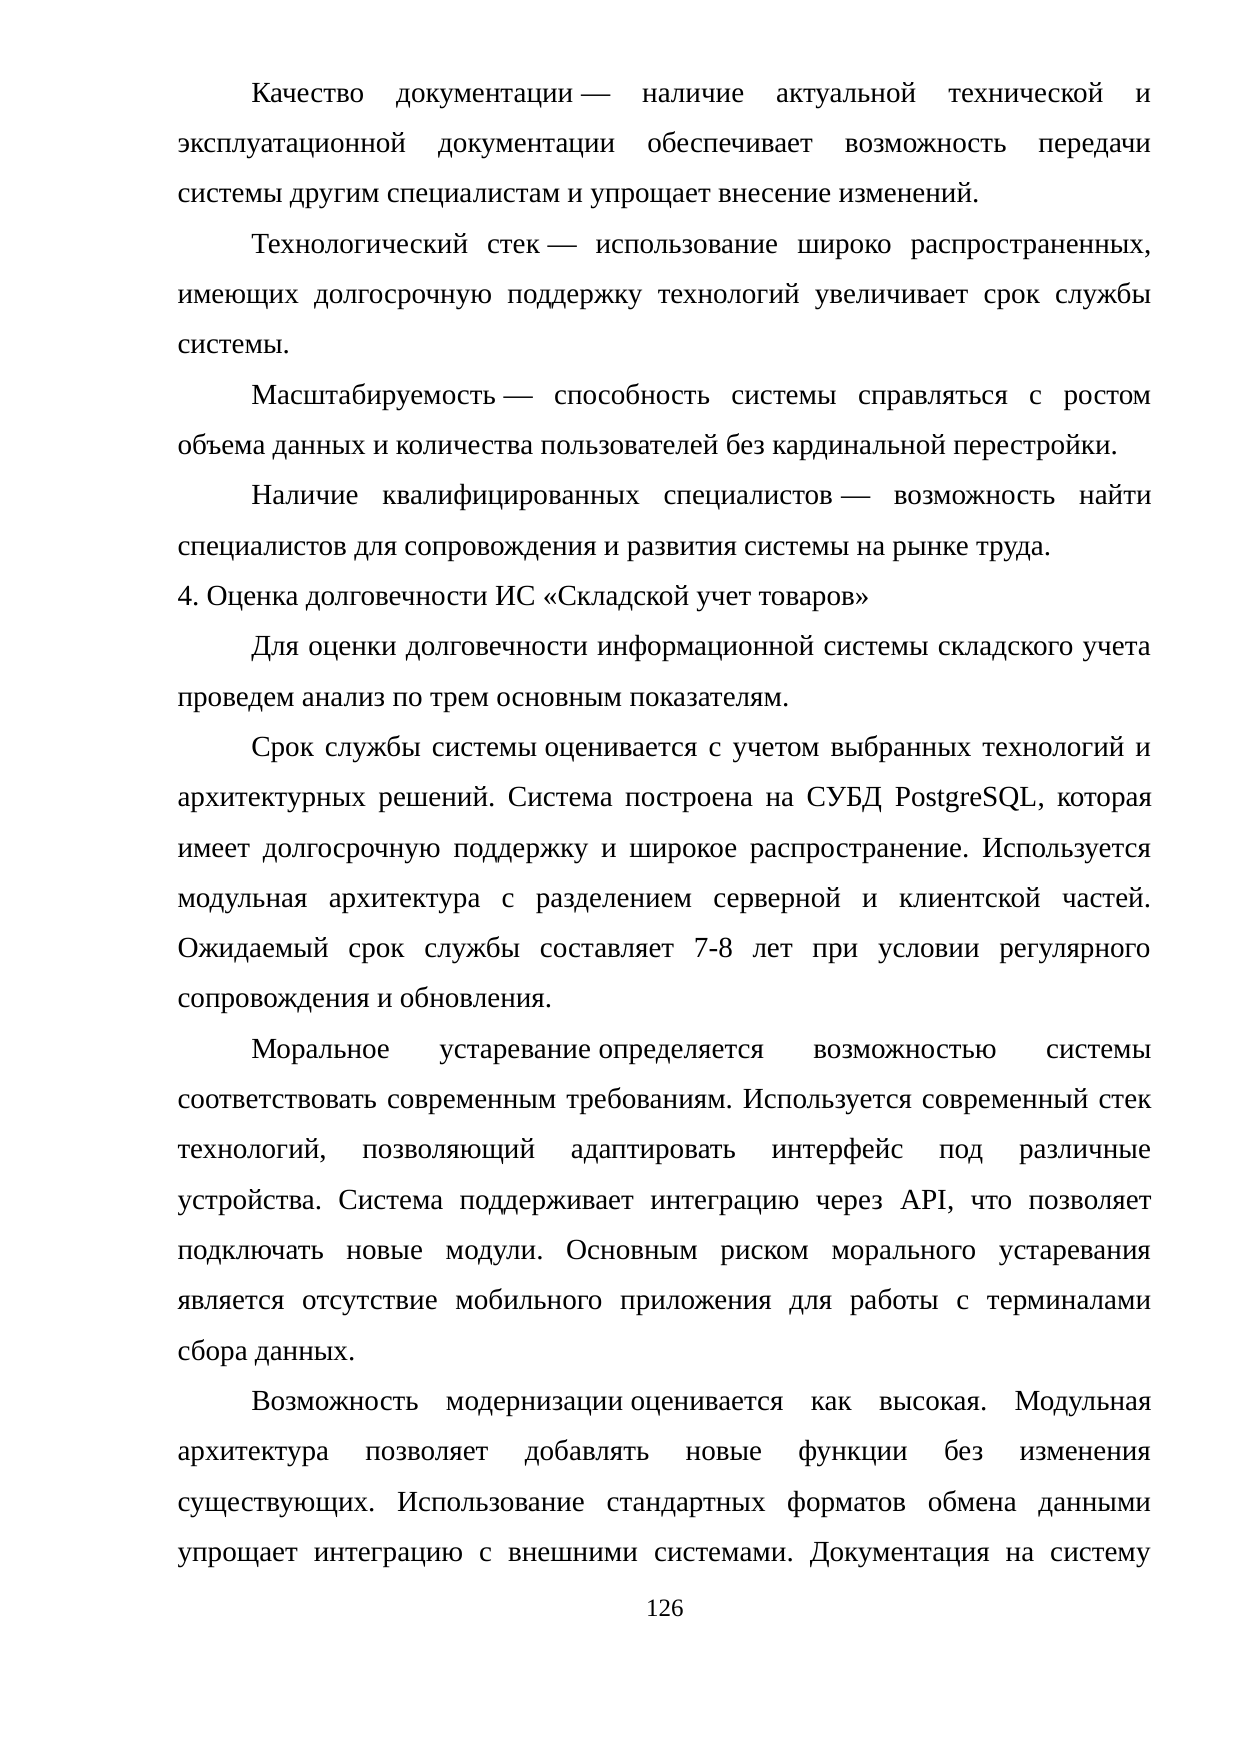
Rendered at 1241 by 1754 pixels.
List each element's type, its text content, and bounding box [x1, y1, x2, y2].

text 4. Оценка долговечности ИС «Складской учет товаров» [177, 578, 1152, 612]
text Моральное устаревание определяется возможностью системы соответствовать современным требованиям. Используется современный стек технологий, позволяющий адаптировать интерфейс под различные устройства. Система поддерживает интеграцию через API, что позволяет подключать новые модули. Основным риском морального устаревания является отсутствие мобильного приложения для работы с терминалами сбора данных. [177, 1031, 1152, 1366]
text Срок службы системы оценивается с учетом выбранных технологий и архитектурных решений. Система построена на СУБД PostgreSQL, которая имеет долгосрочную поддержку и широкое распространение. Используется модульная архитектура с разделением серверной и клиентской частей. Ожидаемый срок службы составляет 7-8 лет при условии регулярного сопровождения и обновления. [177, 729, 1152, 1014]
text Качество документации — наличие актуальной технической и эксплуатационной документации обеспечивает возможность передачи системы другим специалистам и упрощает внесение изменений. [177, 75, 1152, 209]
text Масштабируемость — способность системы справляться с ростом объема данных и количества пользователей без кардинальной перестройки. [177, 377, 1152, 461]
text Возможность модернизации оценивается как высокая. Модульная архитектура позволяет добавлять новые функции без изменения существующих. Использование стандартных форматов обмена данными упрощает интеграцию с внешними системами. Документация на систему [177, 1383, 1152, 1568]
text Для оценки долговечности информационной системы складского учета проведем анализ по трем основным показателям. [177, 628, 1152, 712]
text Наличие квалифицированных специалистов — возможность найти специалистов для сопровождения и развития системы на рынке труда. [177, 477, 1152, 561]
text Технологический стек — использование широко распространенных, имеющих долгосрочную поддержку технологий увеличивает срок службы системы. [177, 226, 1152, 360]
